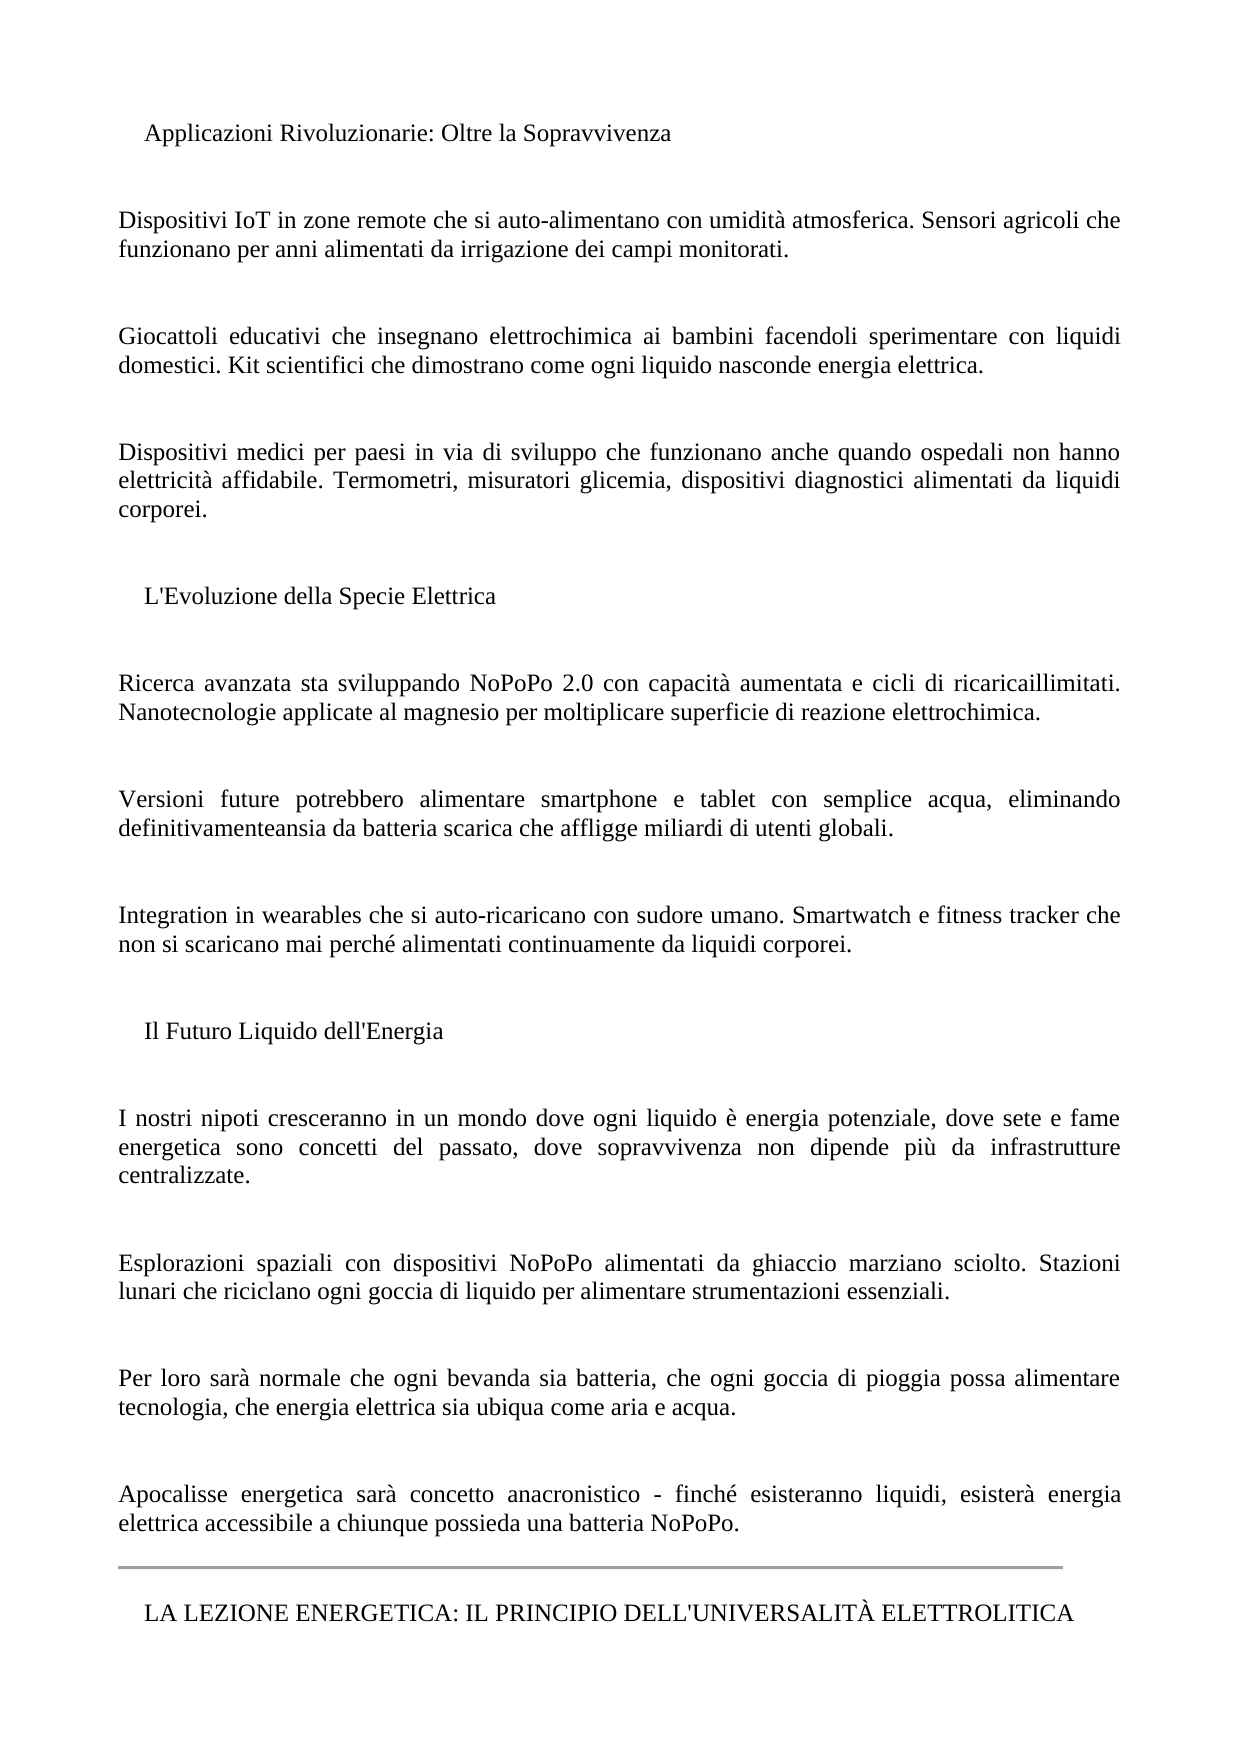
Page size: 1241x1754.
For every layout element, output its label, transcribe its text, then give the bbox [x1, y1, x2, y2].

text Per loro sarà normale che ogni bevanda sia batteria, che ogni goccia di pioggia possa alimentare tecnologia, che energia elettrica sia ubiqua come aria e acqua. [118, 1363, 1122, 1421]
text Integration in wearables che si auto-ricaricano con sudore umano. Smartwatch e fitness tracker che non si scaricano mai perché alimentati continuamente da liquidi corporei. [118, 900, 1122, 958]
text Versioni future potrebbero alimentare smartphone e tablet con semplice acqua, eliminando definitivamenteansia da batteria scarica che affligge miliardi di utenti globali. [118, 784, 1122, 842]
subtitle 🚀 L'Evoluzione della Specie Elettrica [118, 581, 1122, 610]
subtitle 🎯 LA LEZIONE ENERGETICA: IL PRINCIPIO DELL'UNIVERSALITÀ ELETTROLITICA [118, 1598, 1122, 1627]
subtitle 🌊 Il Futuro Liquido dell'Energia [118, 1016, 1122, 1045]
subtitle 📱 Applicazioni Rivoluzionarie: Oltre la Sopravvivenza [118, 118, 1122, 147]
text I nostri nipoti cresceranno in un mondo dove ogni liquido è energia potenziale, dove sete e fame energetica sono concetti del passato, dove sopravvivenza non dipende più da infrastrutture centralizzate. [118, 1103, 1122, 1189]
text Ricerca avanzata sta sviluppando NoPoPo 2.0 con capacità aumentata e cicli di ricaricaillimitati. Nanotecnologie applicate al magnesio per moltiplicare superficie di reazione elettrochimica. [118, 668, 1122, 726]
text Giocattoli educativi che insegnano elettrochimica ai bambini facendoli sperimentare con liquidi domestici. Kit scientifici che dimostrano come ogni liquido nasconde energia elettrica. [118, 321, 1122, 378]
text Dispositivi IoT in zone remote che si auto-alimentano con umidità atmosferica. Sensori agricoli che funzionano per anni alimentati da irrigazione dei campi monitorati. [118, 205, 1122, 263]
text Apocalisse energetica sarà concetto anacronistico - finché esisteranno liquidi, esisterà energia elettrica accessibile a chiunque possieda una batteria NoPoPo. [118, 1479, 1122, 1537]
text Dispositivi medici per paesi in via di sviluppo che funzionano anche quando ospedali non hanno elettricità affidabile. Termometri, misuratori glicemia, dispositivi diagnostici alimentati da liquidi corporei. [118, 437, 1122, 523]
text Esplorazioni spaziali con dispositivi NoPoPo alimentati da ghiaccio marziano sciolto. Stazioni lunari che riciclano ogni goccia di liquido per alimentare strumentazioni essenziali. [118, 1248, 1122, 1305]
